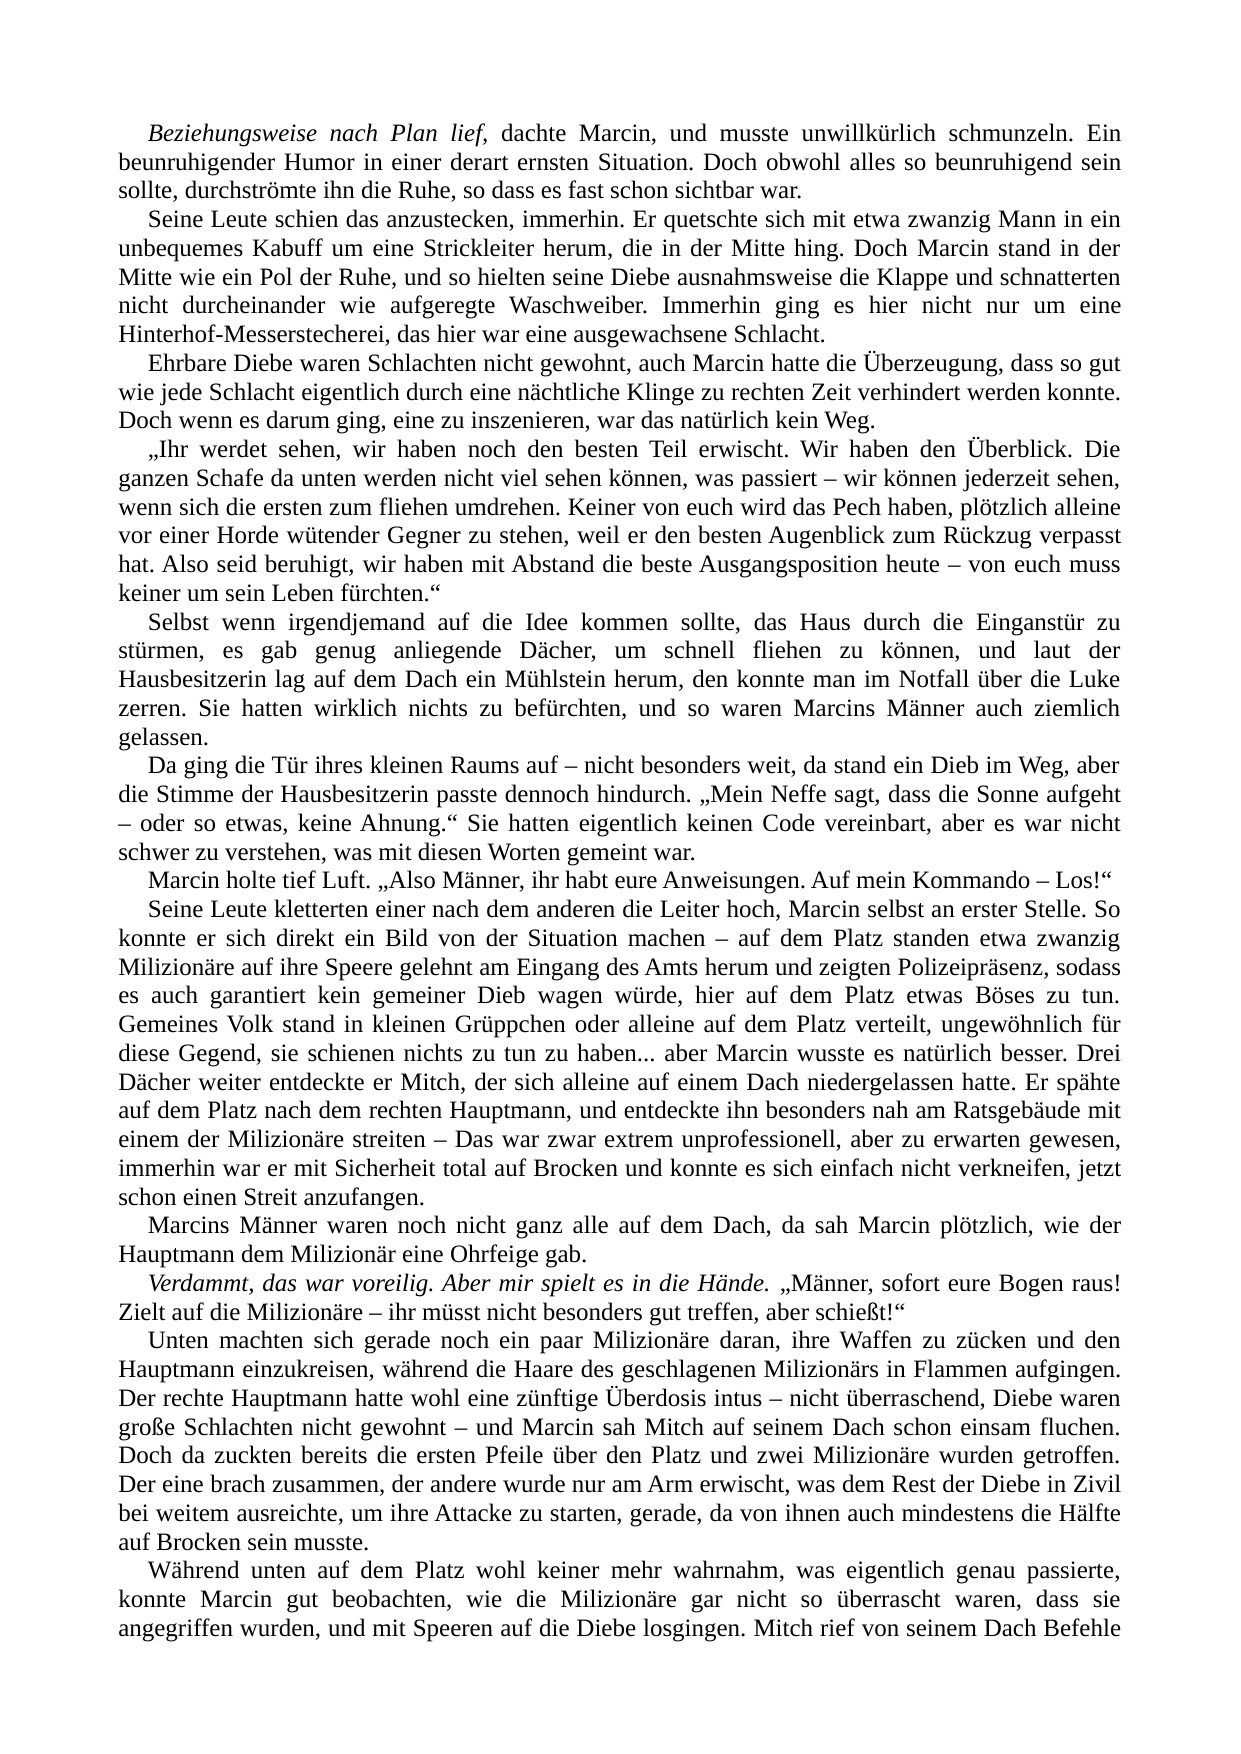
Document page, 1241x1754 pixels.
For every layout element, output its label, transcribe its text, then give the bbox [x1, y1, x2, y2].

text Seine Leute schien das anzustecken, immerhin. Er quetschte sich mit etwa zwanzig Mann in ein unbequemes Kabuff um eine Strickleiter herum, die in der Mitte hing. Doch Marcin stand in der Mitte wie ein Pol der Ruhe, und so hielten seine Diebe ausnahmsweise die Klappe und schnatterten nicht durcheinander wie aufgeregte Waschweiber. Immerhin ging es hier nicht nur um eine Hinterhof-Messerstecherei, das hier war eine ausgewachsene Schlacht. [118, 204, 1122, 348]
text Während unten auf dem Platz wohl keiner mehr wahrnahm, was eigentlich genau passierte, konnte Marcin gut beobachten, wie die Milizionäre gar nicht so überrascht waren, dass sie angegriffen wurden, und mit Speeren auf die Diebe losgingen. Mitch rief von seinem Dach Befehle [118, 1556, 1122, 1642]
text Beziehungsweise nach Plan lief, dachte Marcin, und musste unwillkürlich schmunzeln. Ein beunruhigender Humor in einer derart ernsten Situation. Doch obwohl alles so beunruhigend sein sollte, durchströmte ihn die Ruhe, so dass es fast schon sichtbar war. [118, 118, 1122, 204]
text Marcin holte tief Luft. „Also Männer, ihr habt eure Anweisungen. Auf mein Kommando – Los!“ [118, 866, 1122, 894]
text Ehrbare Diebe waren Schlachten nicht gewohnt, auch Marcin hatte die Überzeugung, dass so gut wie jede Schlacht eigentlich durch eine nächtliche Klinge zu rechten Zeit verhindert werden konnte. Doch wenn es darum ging, eine zu inszenieren, war das natürlich kein Weg. [118, 348, 1122, 434]
text Unten machten sich gerade noch ein paar Milizionäre daran, ihre Waffen zu zücken und den Hauptmann einzukreisen, während die Haare des geschlagenen Milizionärs in Flammen aufgingen. Der rechte Hauptmann hatte wohl eine zünftige Überdosis intus – nicht überraschend, Diebe waren große Schlachten nicht gewohnt – und Marcin sah Mitch auf seinem Dach schon einsam fluchen. Doch da zuckten bereits die ersten Pfeile über den Platz und zwei Milizionäre wurden getroffen. Der eine brach zusammen, der andere wurde nur am Arm erwischt, was dem Rest der Diebe in Zivil bei weitem ausreichte, um ihre Attacke zu starten, gerade, da von ihnen auch mindestens die Hälfte auf Brocken sein musste. [118, 1326, 1122, 1556]
text „Ihr werdet sehen, wir haben noch den besten Teil erwischt. Wir haben den Überblick. Die ganzen Schafe da unten werden nicht viel sehen können, was passiert – wir können jederzeit sehen, wenn sich die ersten zum fliehen umdrehen. Keiner von euch wird das Pech haben, plötzlich alleine vor einer Horde wütender Gegner zu stehen, weil er den besten Augenblick zum Rückzug verpasst hat. Also seid beruhigt, wir haben mit Abstand die beste Ausgangsposition heute – von euch muss keiner um sein Leben fürchten.“ [118, 434, 1122, 607]
text Seine Leute kletterten einer nach dem anderen die Leiter hoch, Marcin selbst an erster Stelle. So konnte er sich direkt ein Bild von der Situation machen – auf dem Platz standen etwa zwanzig Milizionäre auf ihre Speere gelehnt am Eingang des Amts herum und zeigten Polizeipräsenz, sodass es auch garantiert kein gemeiner Dieb wagen würde, hier auf dem Platz etwas Böses zu tun. Gemeines Volk stand in kleinen Grüppchen oder alleine auf dem Platz verteilt, ungewöhnlich für diese Gegend, sie schienen nichts zu tun zu haben... aber Marcin wusste es natürlich besser. Drei Dächer weiter entdeckte er Mitch, der sich alleine auf einem Dach niedergelassen hatte. Er spähte auf dem Platz nach dem rechten Hauptmann, und entdeckte ihn besonders nah am Ratsgebäude mit einem der Milizionäre streiten – Das war zwar extrem unprofessionell, aber zu erwarten gewesen, immerhin war er mit Sicherheit total auf Brocken und konnte es sich einfach nicht verkneifen, jetzt schon einen Streit anzufangen. [118, 894, 1122, 1211]
text Selbst wenn irgendjemand auf die Idee kommen sollte, das Haus durch die Einganstür zu stürmen, es gab genug anliegende Dächer, um schnell fliehen zu können, und laut der Hausbesitzerin lag auf dem Dach ein Mühlstein herum, den konnte man im Notfall über die Luke zerren. Sie hatten wirklich nichts zu befürchten, und so waren Marcins Männer auch ziemlich gelassen. [118, 607, 1122, 751]
text Verdammt, das war voreilig. Aber mir spielt es in die Hände. „Männer, sofort eure Bogen raus! Zielt auf die Milizionäre – ihr müsst nicht besonders gut treffen, aber schießt!“ [118, 1268, 1122, 1326]
text Da ging die Tür ihres kleinen Raums auf – nicht besonders weit, da stand ein Dieb im Weg, aber die Stimme der Hausbesitzerin passte dennoch hindurch. „Mein Neffe sagt, dass die Sonne aufgeht – oder so etwas, keine Ahnung.“ Sie hatten eigentlich keinen Code vereinbart, aber es war nicht schwer zu verstehen, was mit diesen Worten gemeint war. [118, 751, 1122, 866]
text Marcins Männer waren noch nicht ganz alle auf dem Dach, da sah Marcin plötzlich, wie der Hauptmann dem Milizionär eine Ohrfeige gab. [118, 1211, 1122, 1268]
